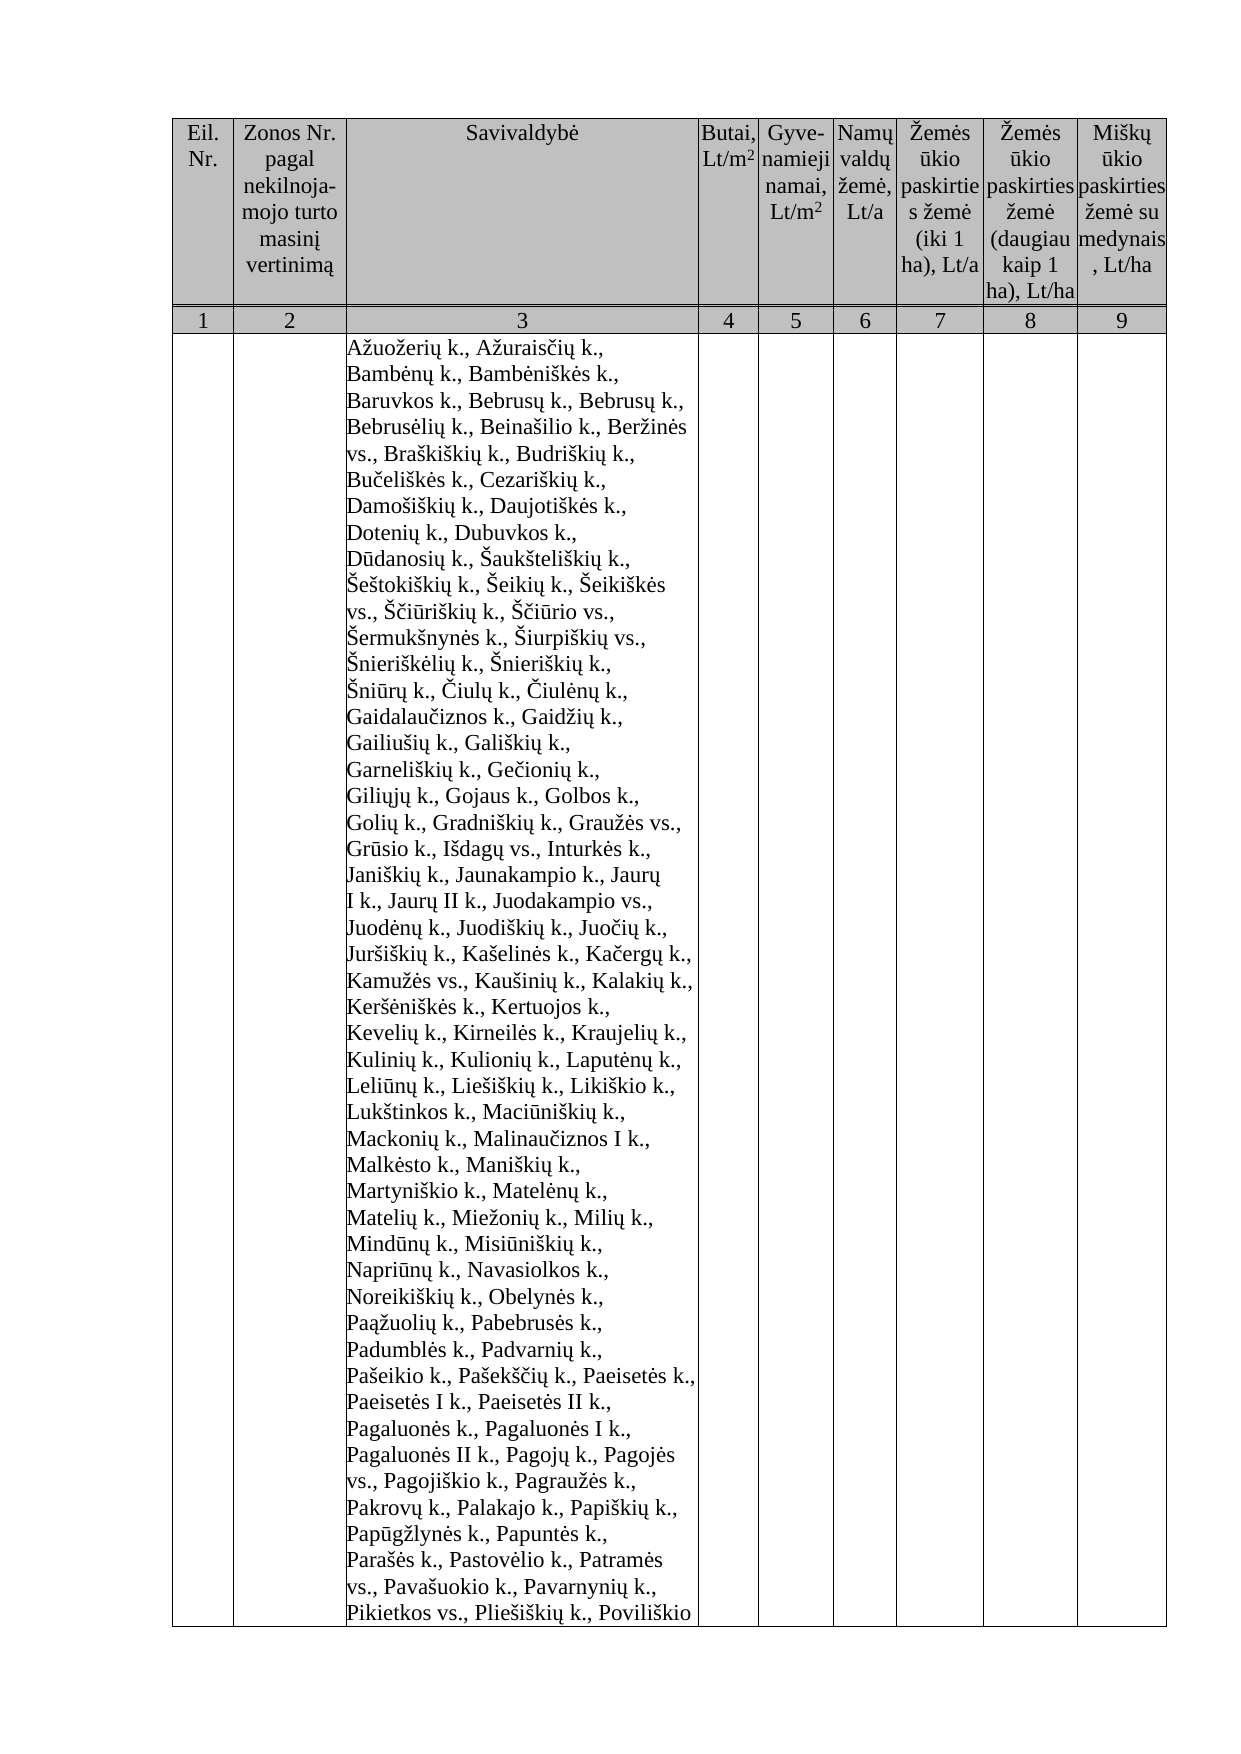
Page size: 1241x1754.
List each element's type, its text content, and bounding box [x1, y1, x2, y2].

table_cell 6 [834, 307, 896, 333]
table_header Savivaldybė [347, 119, 698, 304]
table_header Eil. Nr. [173, 119, 233, 304]
table_cell [984, 334, 1077, 1626]
table_cell [1078, 334, 1166, 1626]
table_header Butai, Lt/m2 [699, 119, 758, 304]
table_cell [173, 334, 233, 1626]
table_cell [897, 334, 983, 1626]
table_cell 2 [234, 307, 346, 333]
table_cell 7 [897, 307, 983, 333]
table_cell [834, 334, 896, 1626]
table_header Žemės ūkio paskirties žemė (iki 1 ha), Lt/a [897, 119, 983, 304]
table_cell 9 [1078, 307, 1166, 333]
table_cell 8 [984, 307, 1077, 333]
table_cell [699, 334, 758, 1626]
table_cell 4 [699, 307, 758, 333]
table_header Zonos Nr. pagal nekilnoja-mojo turto masinį vertinimą [234, 119, 346, 304]
table_header Miškų ūkio paskirties žemė su medynais, Lt/ha [1078, 119, 1166, 304]
table_header Žemės ūkio paskirties žemė (daugiau kaip 1 ha), Lt/ha [984, 119, 1077, 304]
table_header Gyve-namieji namai, Lt/m2 [759, 119, 833, 304]
table_cell 1 [173, 307, 233, 333]
table_header Namų valdų žemė, Lt/a [834, 119, 896, 304]
table_cell 5 [759, 307, 833, 333]
table_cell 3 [347, 307, 698, 333]
table_cell Ažuožerių k., Ažuraisčių k., Bambėnų k., Bambėniškės k., Baruvkos k., Bebrusų k., Bebrusų k., Bebrusėlių k., Beinašilio k., Beržinės vs., Braškiškių k., Budriškių k., Bučeliškės k., Cezariškių k., Damošiškių k., Daujotiškės k., Dotenių k., Dubuvkos k., Dūdanosių k., Šaukšteliškių k., Šeštokiškių k., Šeikių k., Šeikiškės vs., Ščiūriškių k., Ščiūrio vs., Šermukšnynės k., Šiurpiškių vs., Šnieriškėlių k., Šnieriškių k., Šniūrų k., Čiulų k., Čiulėnų k., Gaidalaučiznos k., Gaidžių k., Gailiušių k., Gališkių k., Garneliškių k., Gečionių k., Giliųjų k., Gojaus k., Golbos k., Golių k., Gradniškių k., Graužės vs., Grūsio k., Išdagų vs., Inturkės k., Janiškių k., Jaunakampio k., Jaurų I k., Jaurų II k., Juodakampio vs., Juodėnų k., Juodiškių k., Juočių k., Juršiškių k., Kašelinės k., Kačergų k., Kamužės vs., Kaušinių k., Kalakių k., Keršėniškės k., Kertuojos k., Kevelių k., Kirneilės k., Kraujelių k., Kulinių k., Kulionių k., Laputėnų k., Leliūnų k., Liešiškių k., Likiškio k., Lukštinkos k., Maciūniškių k., Mackonių k., Malinaučiznos I k., Malkėsto k., Maniškių k., Martyniškio k., Matelėnų k., Matelių k., Miežonių k., Milių k., Mindūnų k., Misiūniškių k., Napriūnų k., Navasiolkos k., Noreikiškių k., Obelynės k., Paąžuolių k., Pabebrusės k., Padumblės k., Padvarnių k., Pašeikio k., Pašekščių k., Paeisetės k., Paeisetės I k., Paeisetės II k., Pagaluonės k., Pagaluonės I k., Pagaluonės II k., Pagojų k., Pagojės vs., Pagojiškio k., Pagraužės k., Pakrovų k., Palakajo k., Papiškių k., Papūgžlynės k., Papuntės k., Parašės k., Pastovėlio k., Patramės vs., Pavašuokio k., Pavarnynių k., Pikietkos vs., Pliešiškių k., Poviliškio [347, 334, 698, 1626]
table_cell [234, 334, 346, 1626]
table_cell [759, 334, 833, 1626]
